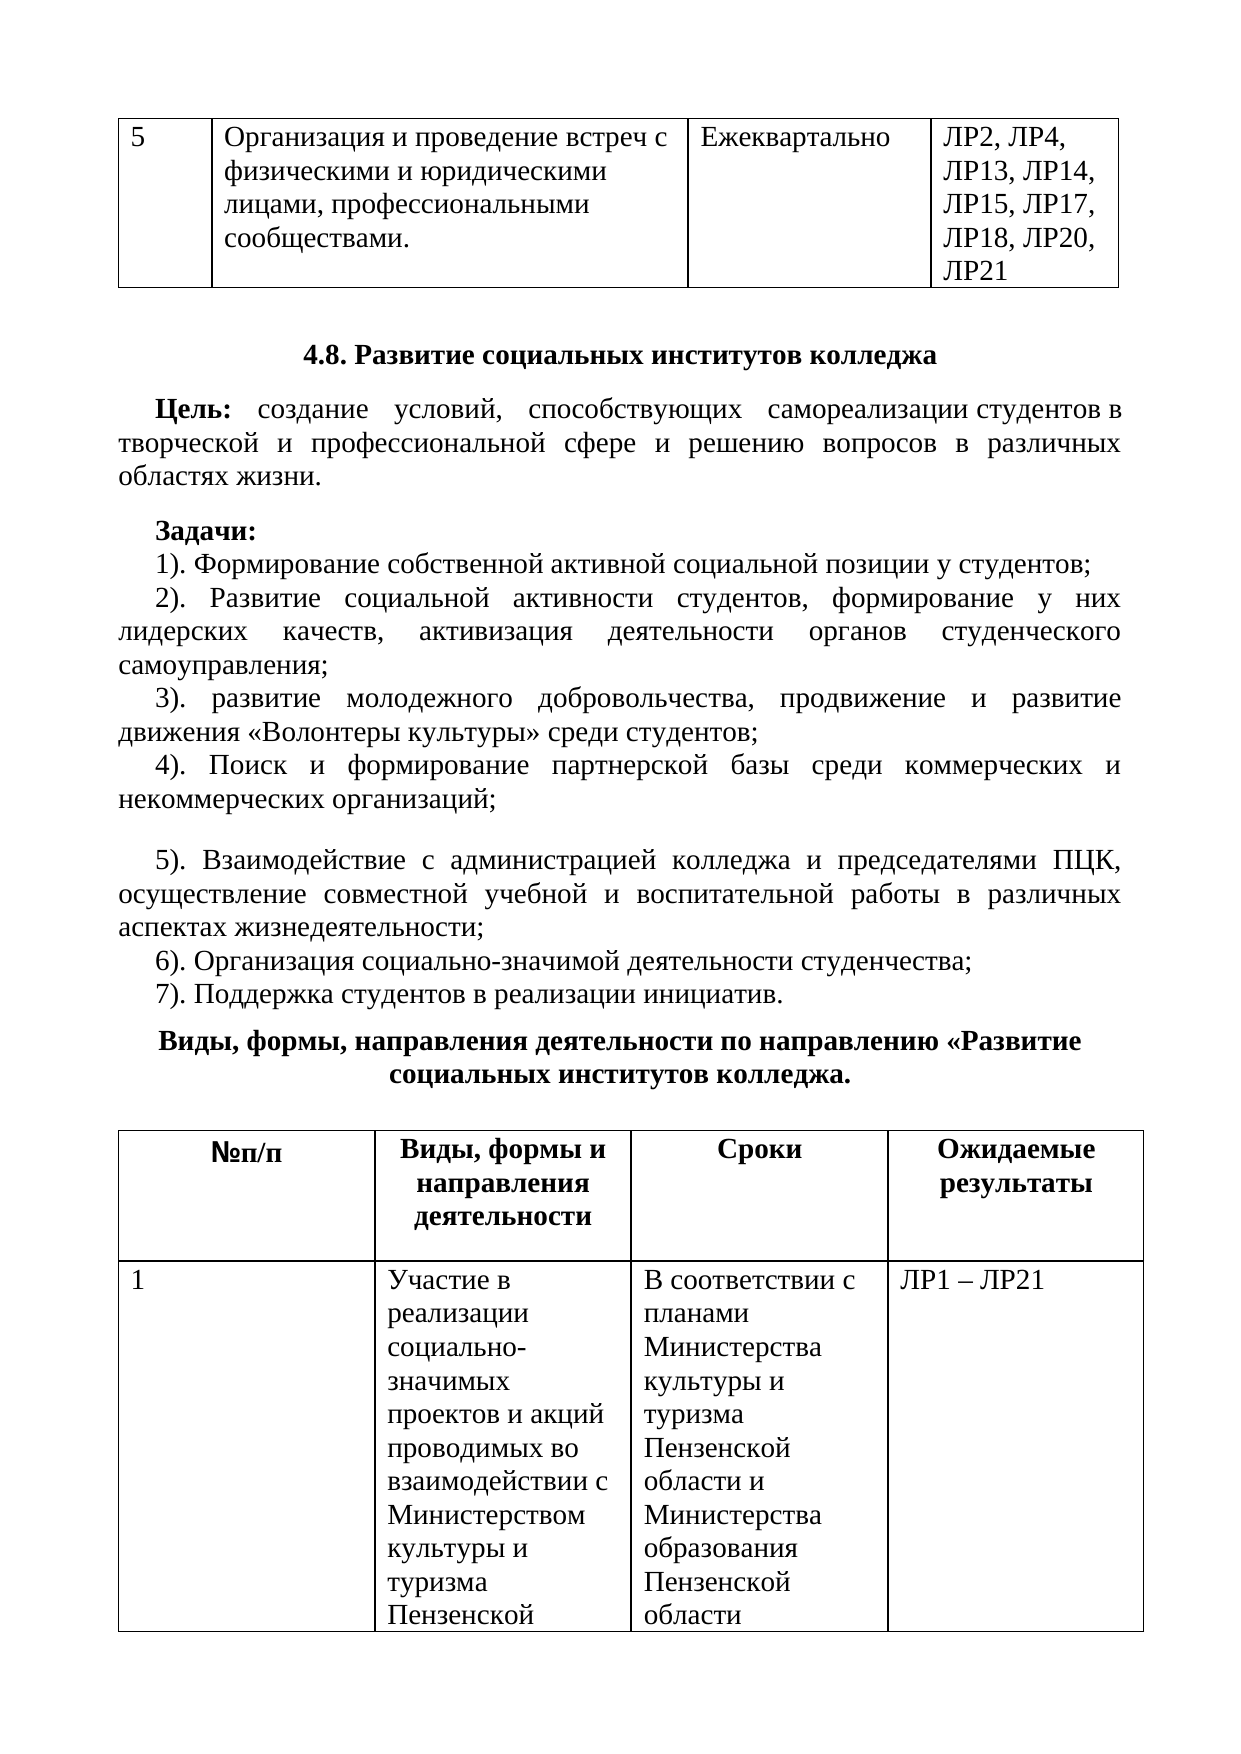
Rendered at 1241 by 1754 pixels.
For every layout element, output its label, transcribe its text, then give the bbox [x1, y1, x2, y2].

text 2). Развитие социальной активности студентов, формирование у них лидерских качеств, активизация деятельности органов студенческого самоуправления; [118, 580, 1122, 680]
text 4). Поиск и формирование партнерской базы среди коммерческих и некоммерческих организаций; [118, 747, 1122, 814]
text 7). Поддержка студентов в реализации инициатив. [118, 977, 1122, 1010]
text 1). Формирование собственной активной социальной позиции у студентов; [118, 546, 1122, 580]
table_header Виды, формы и направления деятельности [376, 1131, 630, 1260]
table_header Сроки [632, 1131, 887, 1260]
table_cell ЛР1 – ЛР21 [889, 1262, 1143, 1631]
table_cell Участие в реализации социально-значимых проектов и акций проводимых во взаимодействии с Министерством культуры и туризма Пензенской [376, 1262, 630, 1631]
text 4.8. Развитие социальных институтов колледжа [118, 337, 1122, 370]
table_cell Организация и проведение встреч с физическими и юридическими лицами, профессиональными сообществами. [213, 119, 687, 287]
text 3). развитие молодежного добровольчества, продвижение и развитие движения «Волонтеры культуры» среди студентов; [118, 680, 1122, 747]
table_cell ЛР2, ЛР4, ЛР13, ЛР14, ЛР15, ЛР17, ЛР18, ЛР20, ЛР21 [932, 119, 1118, 287]
table_cell 5 [119, 119, 211, 287]
table_header №п/п [119, 1131, 374, 1260]
text 6). Организация социально-значимой деятельности студенчества; [118, 943, 1122, 977]
table_header Ожидаемые результаты [889, 1131, 1143, 1260]
text Виды, формы, направления деятельности по направлению «Развитие социальных институтов колледжа. [118, 1023, 1122, 1090]
text 5). Взаимодействие с администрацией колледжа и председателями ПЦК, осуществление совместной учебной и воспитательной работы в различных аспектах жизнедеятельности; [118, 842, 1122, 943]
text Задачи: [118, 513, 1122, 546]
table_cell 1 [119, 1262, 374, 1631]
text Цель: создание условий, способствующих самореализации студентов в творческой и профессиональной сфере и решению вопросов в различных областях жизни. [118, 391, 1122, 492]
table_cell В соответствии с планами Министерства культуры и туризма Пензенской области и Министерства образования Пензенской области [632, 1262, 887, 1631]
table_cell Ежеквартально [689, 119, 930, 287]
